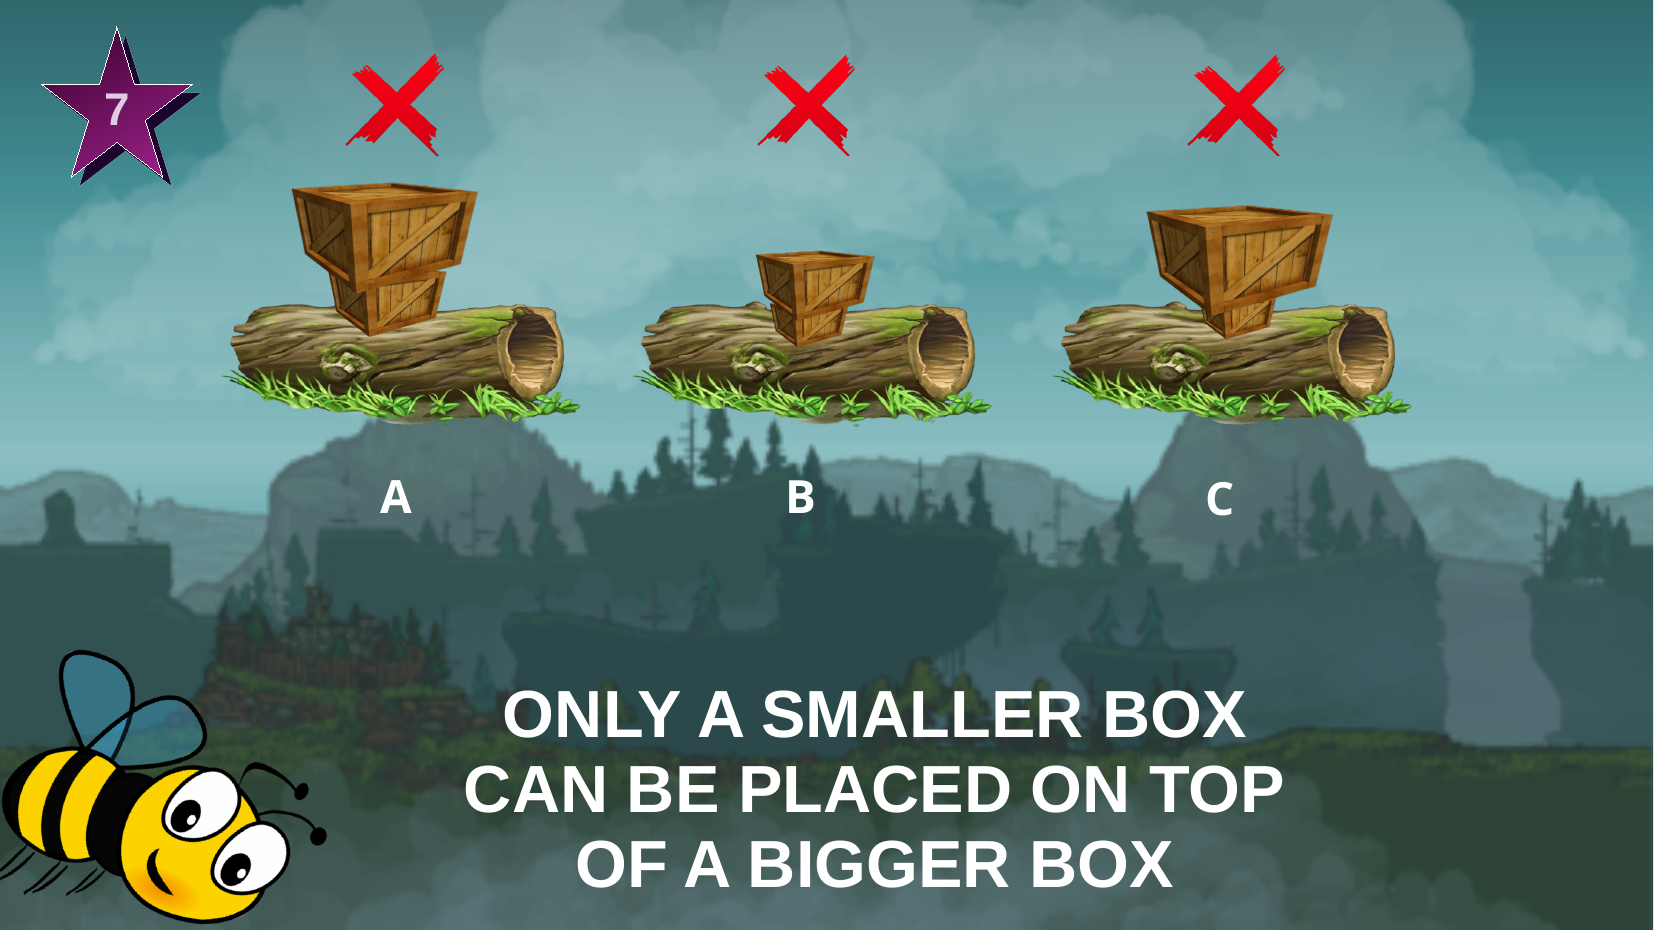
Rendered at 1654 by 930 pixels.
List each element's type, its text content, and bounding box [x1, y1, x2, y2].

text_box B [770, 457, 828, 519]
text_box 7 [41, 26, 193, 178]
picture [0, 0, 1654, 930]
text_box ONLY A SMALLER BOX CAN BE PLACED ON TOP OF A BIGGER BOX [449, 669, 1301, 909]
text_box A [365, 457, 426, 519]
text_box C [1190, 458, 1249, 520]
